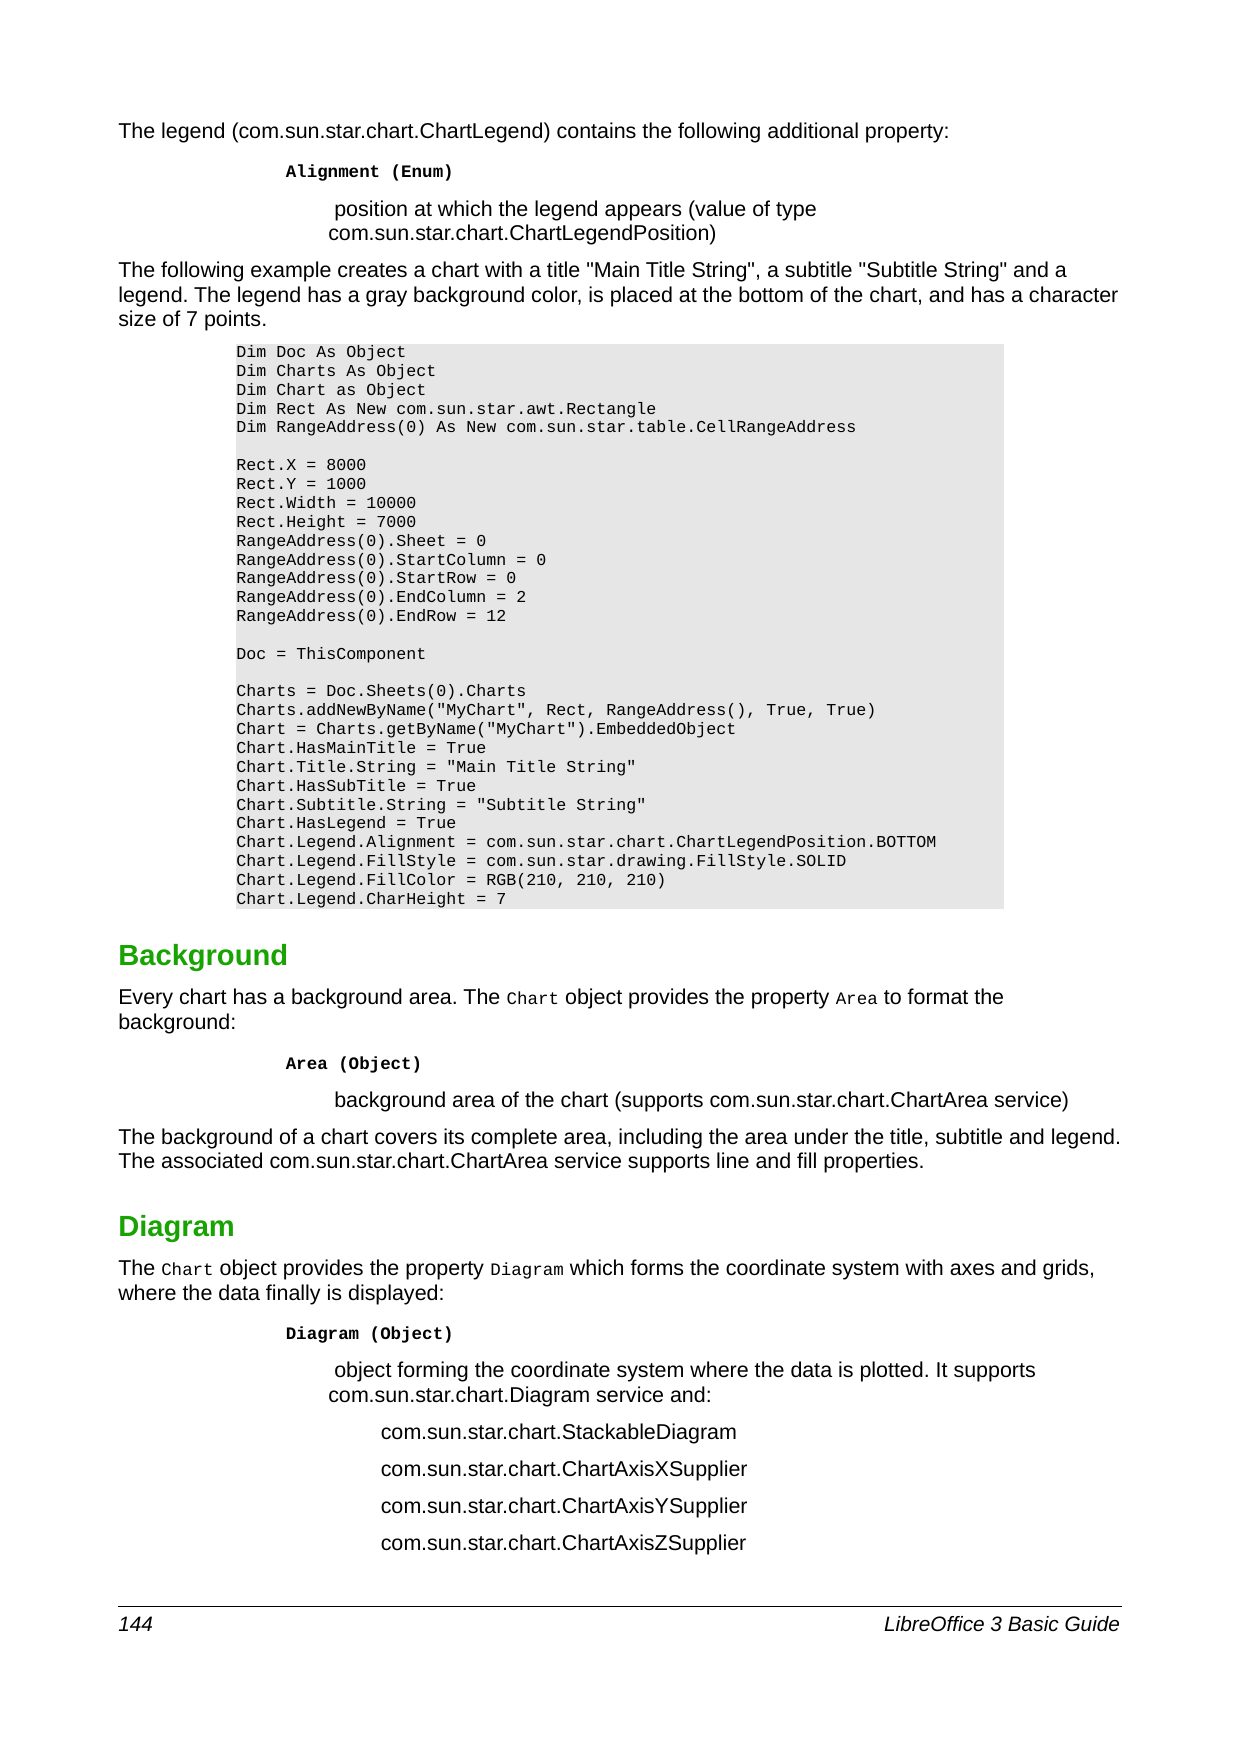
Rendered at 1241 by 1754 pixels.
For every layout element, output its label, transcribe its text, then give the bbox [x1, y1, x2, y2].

list com.sun.star.chart.StackableDiagram [381, 1419, 1122, 1444]
text Every chart has a background area. The Chart object provides the property Area to format the background: [118, 984, 1122, 1034]
text The following example creates a chart with a title "Main Title String", a subtitle "Subtitle String" and a legend. The legend has a gray background color, is placed at the bottom of the chart, and has a character size of 7 points. [118, 257, 1122, 331]
subtitle Diagram [118, 1209, 1122, 1242]
list com.sun.star.chart.ChartAxisZSupplier [381, 1531, 1122, 1555]
text The Chart object provides the property Diagram which forms the coordinate system with axes and grids, where the data finally is displayed: [118, 1255, 1122, 1305]
text Dim Doc As Object Dim Charts As Object Dim Chart as Object Dim Rect As New com.sun.star.awt.Rectangle Dim RangeAddress(0) As New com.sun.star.table.CellRangeAddress Rect.X = 8000 Rect.Y = 1000 Rect.Width = 10000 Rect.Height = 7000 RangeAddress(0).Sheet = 0 RangeAddress(0).StartColumn = 0 RangeAddress(0).StartRow = 0 RangeAddress(0).EndColumn = 2 RangeAddress(0).EndRow = 12 Doc = ThisComponent Charts = Doc.Sheets(0).Charts Charts.addNewByName("MyChart", Rect, RangeAddress(), True, True) Chart = Charts.getByName("MyChart").EmbeddedObject Chart.HasMainTitle = True Chart.Title.String = "Main Title String" Chart.HasSubTitle = True Chart.Subtitle.String = "Subtitle String" Chart.HasLegend = True Chart.Legend.Alignment = com.sun.star.chart.ChartLegendPosition.BOTTOM Chart.Legend.FillStyle = com.sun.star.drawing.FillStyle.SOLID Chart.Legend.FillColor = RGB(210, 210, 210) Chart.Legend.CharHeight = 7 [236, 344, 1004, 909]
list Diagram (Object) [280, 1317, 1122, 1346]
list position at which the legend appears (value of type com.sun.star.chart.ChartLegendPosition) [328, 196, 1122, 245]
list com.sun.star.chart.ChartAxisXSupplier [381, 1456, 1122, 1481]
list background area of the chart (supports com.sun.star.chart.ChartArea service) [328, 1087, 1122, 1112]
text The legend (com.sun.star.chart.ChartLegend) contains the following additional property: [118, 118, 1122, 143]
subtitle Background [118, 938, 1122, 972]
list Area (Object) [280, 1047, 1122, 1075]
list Alignment (Enum) [280, 155, 1122, 184]
text The background of a chart covers its complete area, including the area under the title, subtitle and legend. The associated com.sun.star.chart.ChartArea service supports line and fill properties. [118, 1124, 1122, 1173]
list com.sun.star.chart.ChartAxisYSupplier [381, 1493, 1122, 1518]
list object forming the coordinate system where the data is plotted. It supports com.sun.star.chart.Diagram service and: [328, 1358, 1122, 1407]
